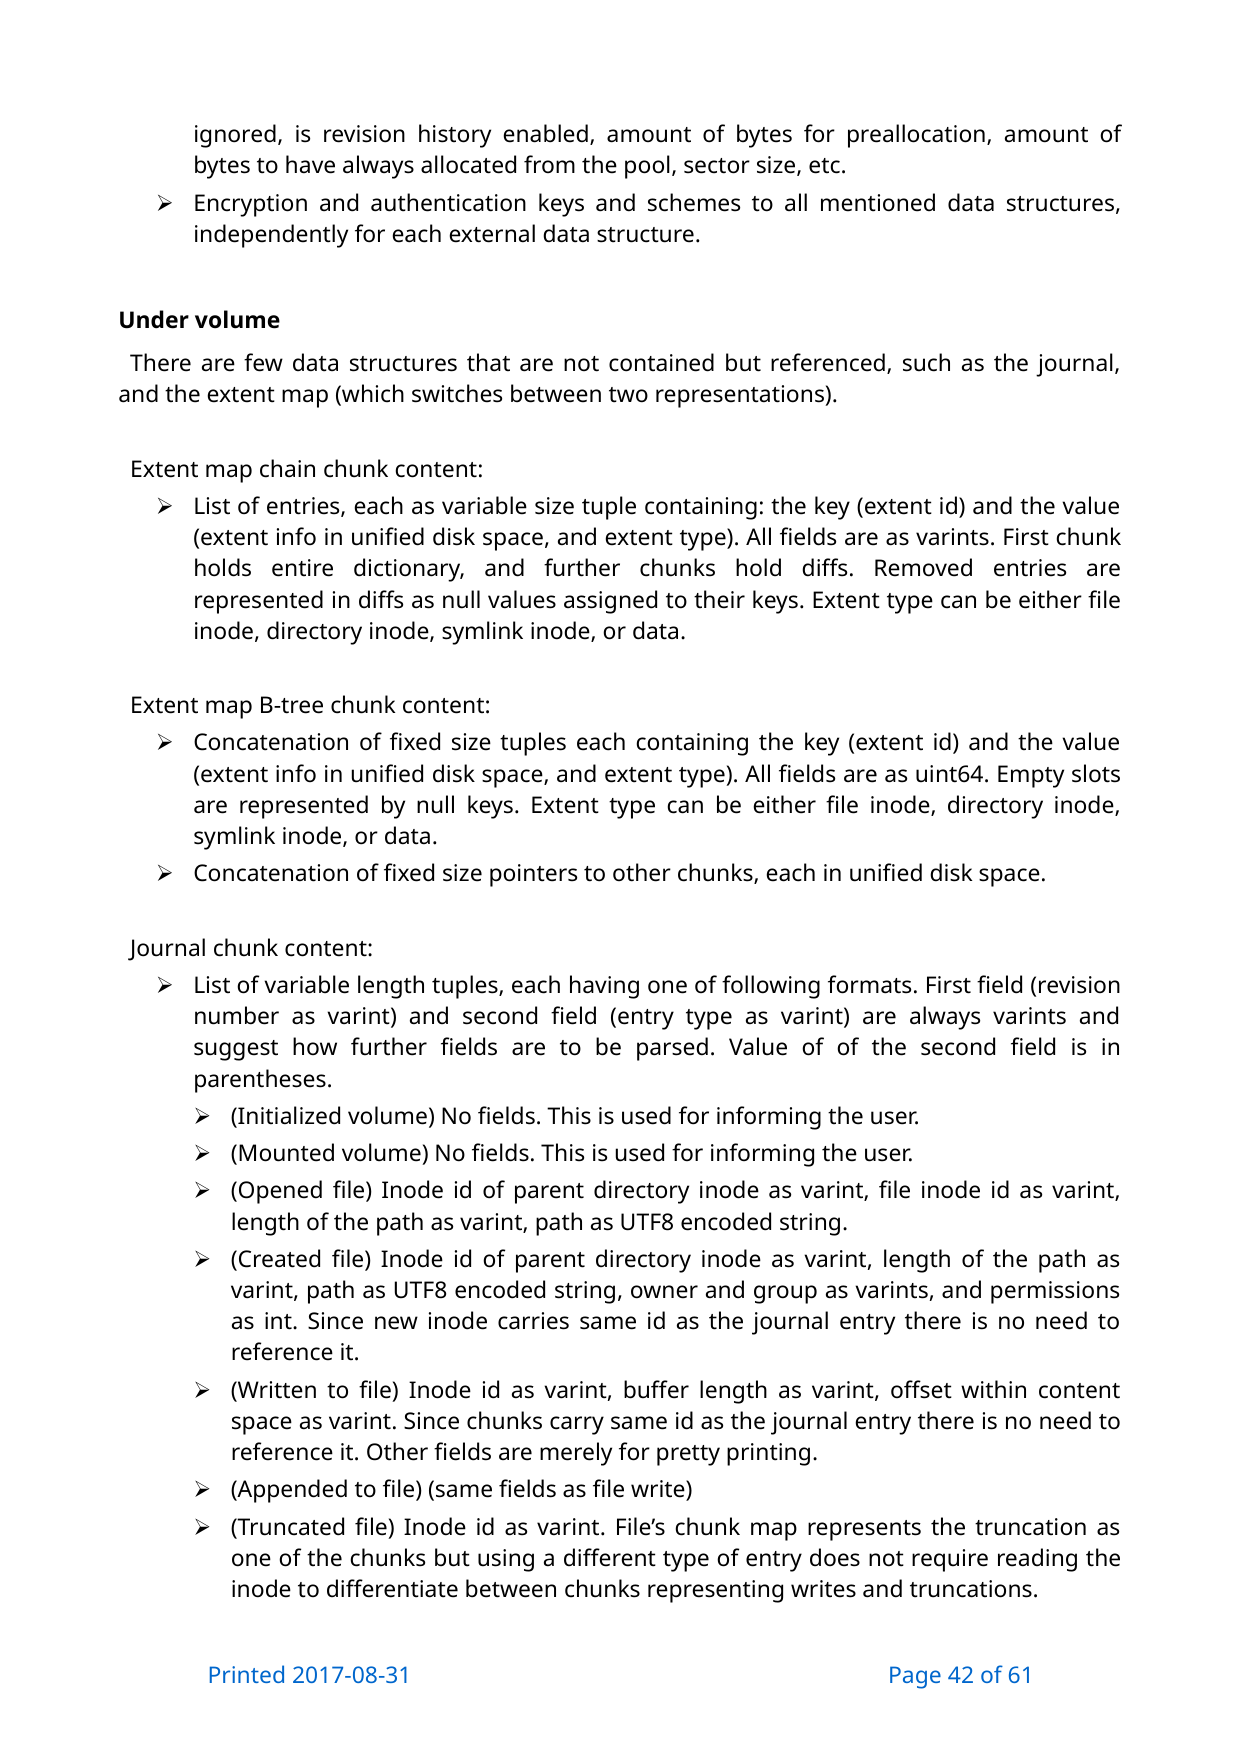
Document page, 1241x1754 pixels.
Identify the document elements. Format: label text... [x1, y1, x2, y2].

list Encryption and authentication keys and schemes to all mentioned data structures, independently for each external data structure. [156, 187, 1122, 249]
list List of variable length tuples, each having one of following formats. First field (revision number as varint) and second field (entry type as varint) are always varints and suggest how further fields are to be parsed. Value of of the second field is in parentheses. [156, 969, 1122, 1094]
list (Truncated file) Inode id as varint. File’s chunk map represents the truncation as one of the chunks but using a different type of entry does not require reading the inode to differentiate between chunks representing writes and truncations. [193, 1510, 1122, 1604]
list List of entries, each as variable size tuple containing: the key (extent id) and the value (extent info in unified disk space, and extent type). All fields are as varints. First chunk holds entire dictionary, and further chunks hold diffs. Removed entries are represented in diffs as null values assigned to their keys. Extent type can be either file inode, directory inode, symlink inode, or data. [156, 490, 1122, 646]
subtitle Under volume [118, 304, 1122, 335]
list (Opened file) Inode id of parent directory inode as varint, file inode id as varint, length of the path as varint, path as UTF8 encoded string. [193, 1174, 1122, 1237]
list Concatenation of fixed size pointers to other chunks, each in unified disk space. [156, 857, 1122, 888]
list Concatenation of fixed size tuples each containing the key (extent id) and the value (extent info in unified disk space, and extent type). All fields are as uint64. Empty slots are represented by null keys. Extent type can be either file inode, directory inode, symlink inode, or data. [156, 726, 1122, 851]
text Extent map B-tree chunk content: [118, 689, 1122, 720]
list (Created file) Inode id of parent directory inode as varint, length of the path as varint, path as UTF8 encoded string, owner and group as varints, and permissions as int. Since new inode carries same id as the journal entry there is no need to reference it. [193, 1243, 1122, 1368]
text Journal chunk content: [118, 932, 1122, 963]
text There are few data structures that are not contained but referenced, such as the journal, and the extent map (which switches between two representations). [118, 347, 1122, 409]
text Extent map chain chunk content: [118, 453, 1122, 484]
list (Initialized volume) No fields. This is used for informing the user. [193, 1100, 1122, 1131]
list (Written to file) Inode id as varint, buffer length as varint, offset within content space as varint. Since chunks carry same id as the journal entry there is no need to reference it. Other fields are merely for pretty printing. [193, 1373, 1122, 1467]
list (Mounted volume) No fields. This is used for informing the user. [193, 1137, 1122, 1168]
list (Appended to file) (same fields as file write) [193, 1473, 1122, 1504]
list ignored, is revision history enabled, amount of bytes for preallocation, amount of bytes to have always allocated from the pool, sector size, etc. [156, 118, 1122, 181]
